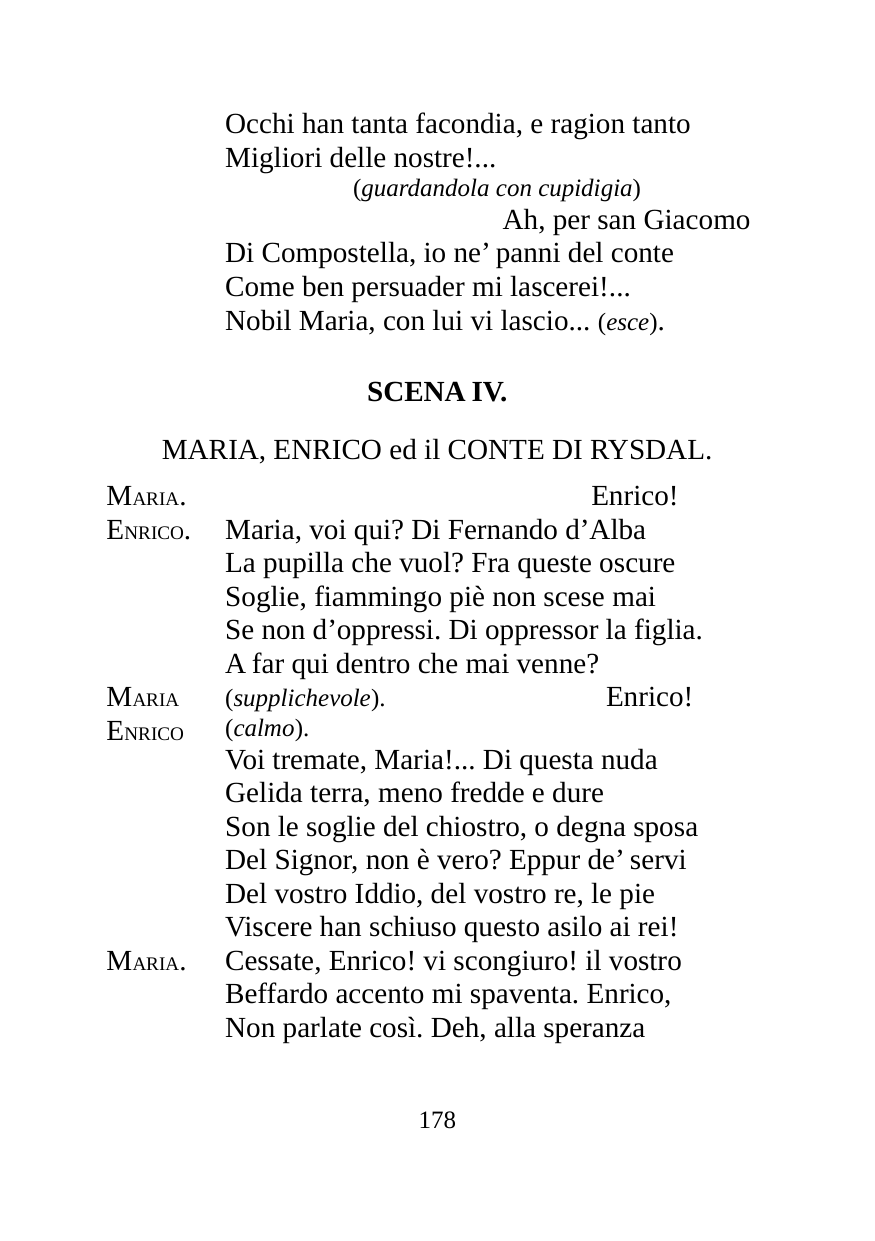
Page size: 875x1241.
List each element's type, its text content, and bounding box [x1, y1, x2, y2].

table_cell Maria [106, 680, 225, 713]
table_header Enrico! [225, 478, 769, 512]
table_cell Enrico. [106, 512, 225, 679]
text SCENA IV. [106, 374, 768, 407]
table_cell (supplichevole). Enrico! [225, 680, 769, 713]
table_cell Enrico [106, 713, 225, 943]
table_cell [106, 106, 225, 336]
table_cell Maria, voi qui? Di Fernando d’Alba La pupilla che vuol? Fra queste oscure Soglie, fiammingo piè non scese mai Se non d’oppressi. Di oppressor la figlia. A far qui dentro che mai venne? [225, 512, 769, 679]
table_cell Occhi han tanta facondia, e ragion tanto Migliori delle nostre!... (guardandola con cupidigia) Ah, per san Giacomo Di Compostella, io ne’ panni del conte Come ben persuader mi lascerei!... Nobil Maria, con lui vi lascio... (esce). [225, 106, 769, 336]
table_cell Maria. [106, 943, 225, 1044]
text MARIA, ENRICO ed il CONTE DI RYSDAL. [106, 432, 768, 466]
table_header Maria. [106, 478, 225, 512]
table_cell Cessate, Enrico! vi scongiuro! il vostro Beffardo accento mi spaventa. Enrico, Non parlate così. Deh, alla speranza [225, 943, 769, 1044]
table_cell (calmo). Voi tremate, Maria!... Di questa nuda Gelida terra, meno fredde e dure Son le soglie del chiostro, o degna sposa Del Signor, non è vero? Eppur de’ servi Del vostro Iddio, del vostro re, le pie Viscere han schiuso questo asilo ai rei! [225, 713, 769, 943]
